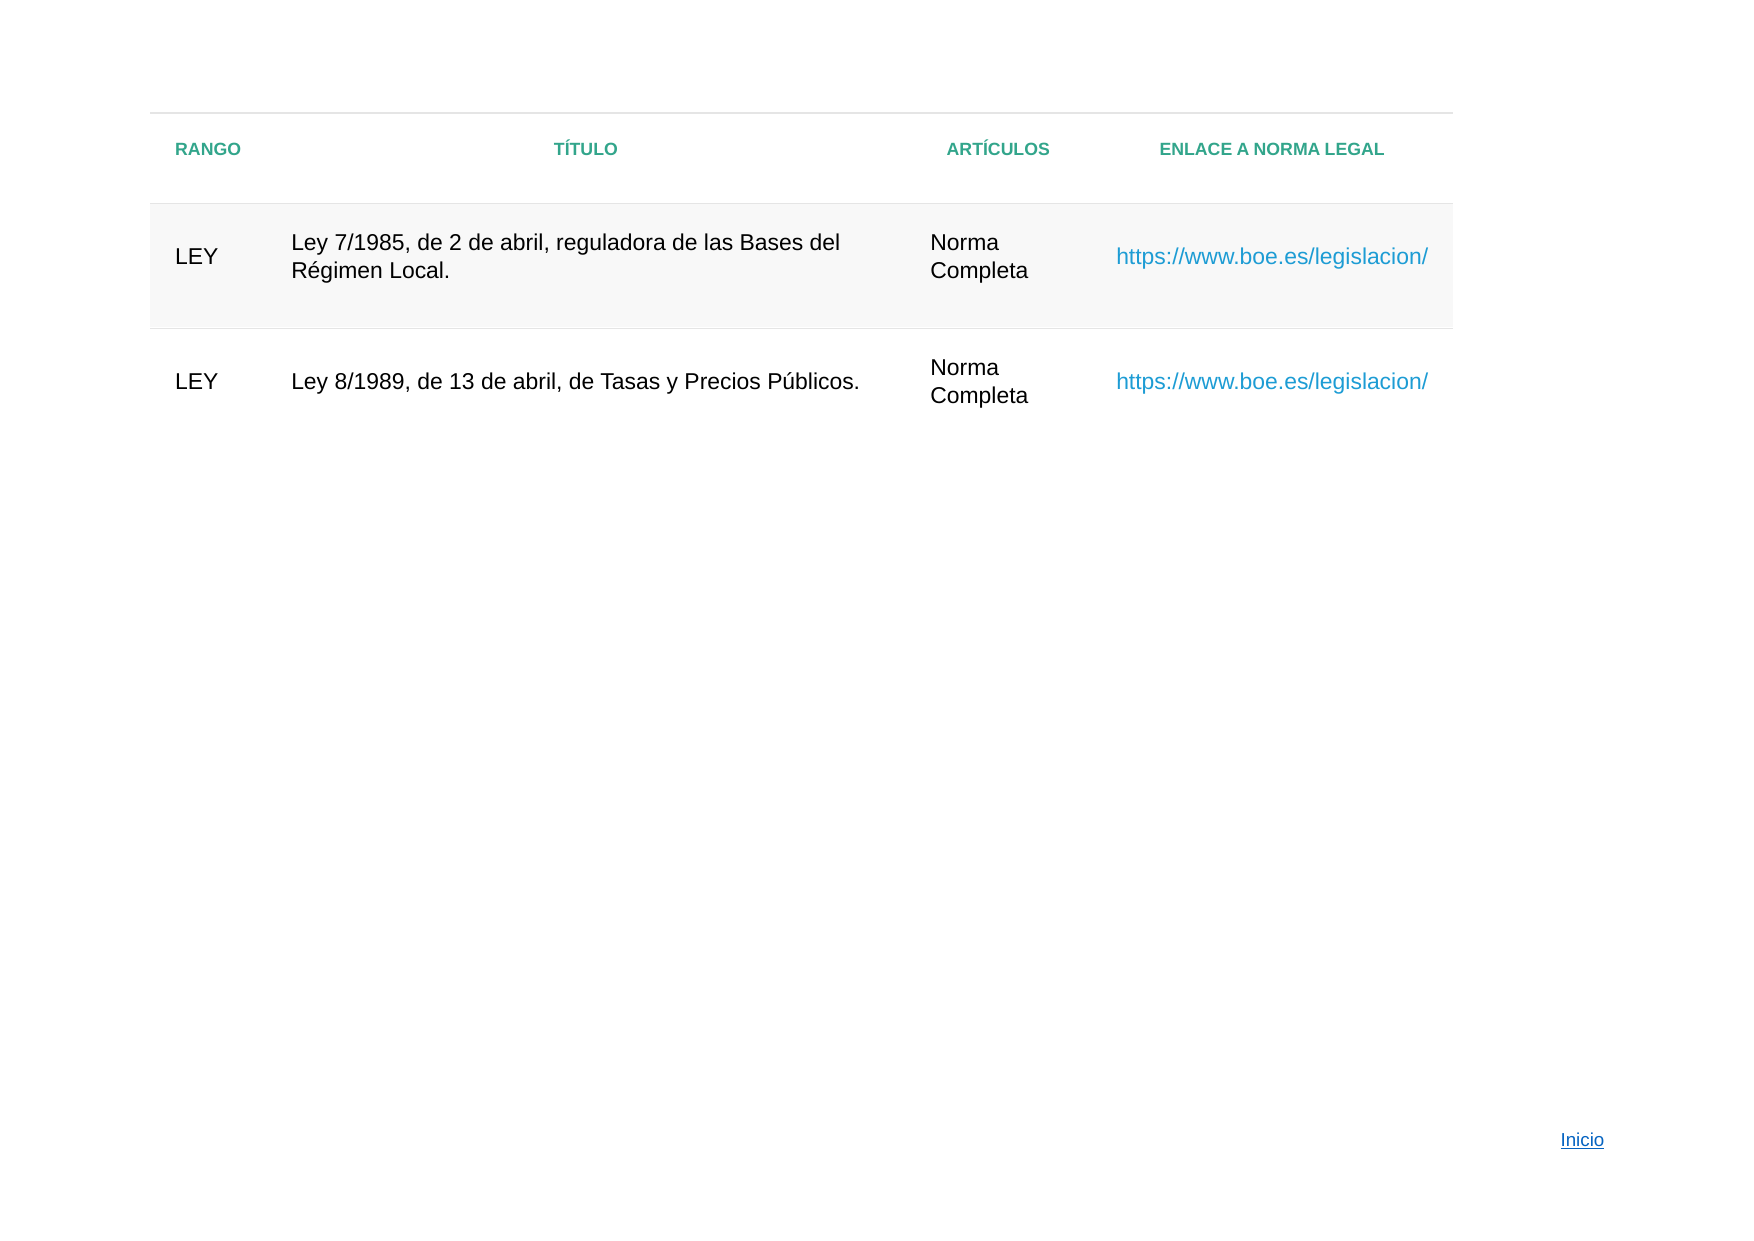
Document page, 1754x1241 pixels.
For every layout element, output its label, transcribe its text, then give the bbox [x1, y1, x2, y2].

table_cell LEY [150, 329, 266, 453]
table_cell https://www.boe.es/legislacion/ [1091, 329, 1453, 453]
text Inicio [150, 1129, 1604, 1151]
table_header TÍTULO [266, 114, 905, 202]
table_cell Norma Completa [905, 204, 1091, 327]
table_header ENLACE A NORMA LEGAL [1091, 114, 1453, 202]
table_cell Norma Completa [905, 329, 1091, 453]
table_cell Ley 8/1989, de 13 de abril, de Tasas y Precios Públicos. [266, 329, 905, 453]
table_cell Ley 7/1985, de 2 de abril, reguladora de las Bases del Régimen Local. [266, 204, 905, 327]
table_header RANGO [150, 114, 266, 202]
table_header ARTÍCULOS [905, 114, 1091, 202]
table_cell LEY [150, 204, 266, 327]
table_cell https://www.boe.es/legislacion/ [1091, 204, 1453, 327]
